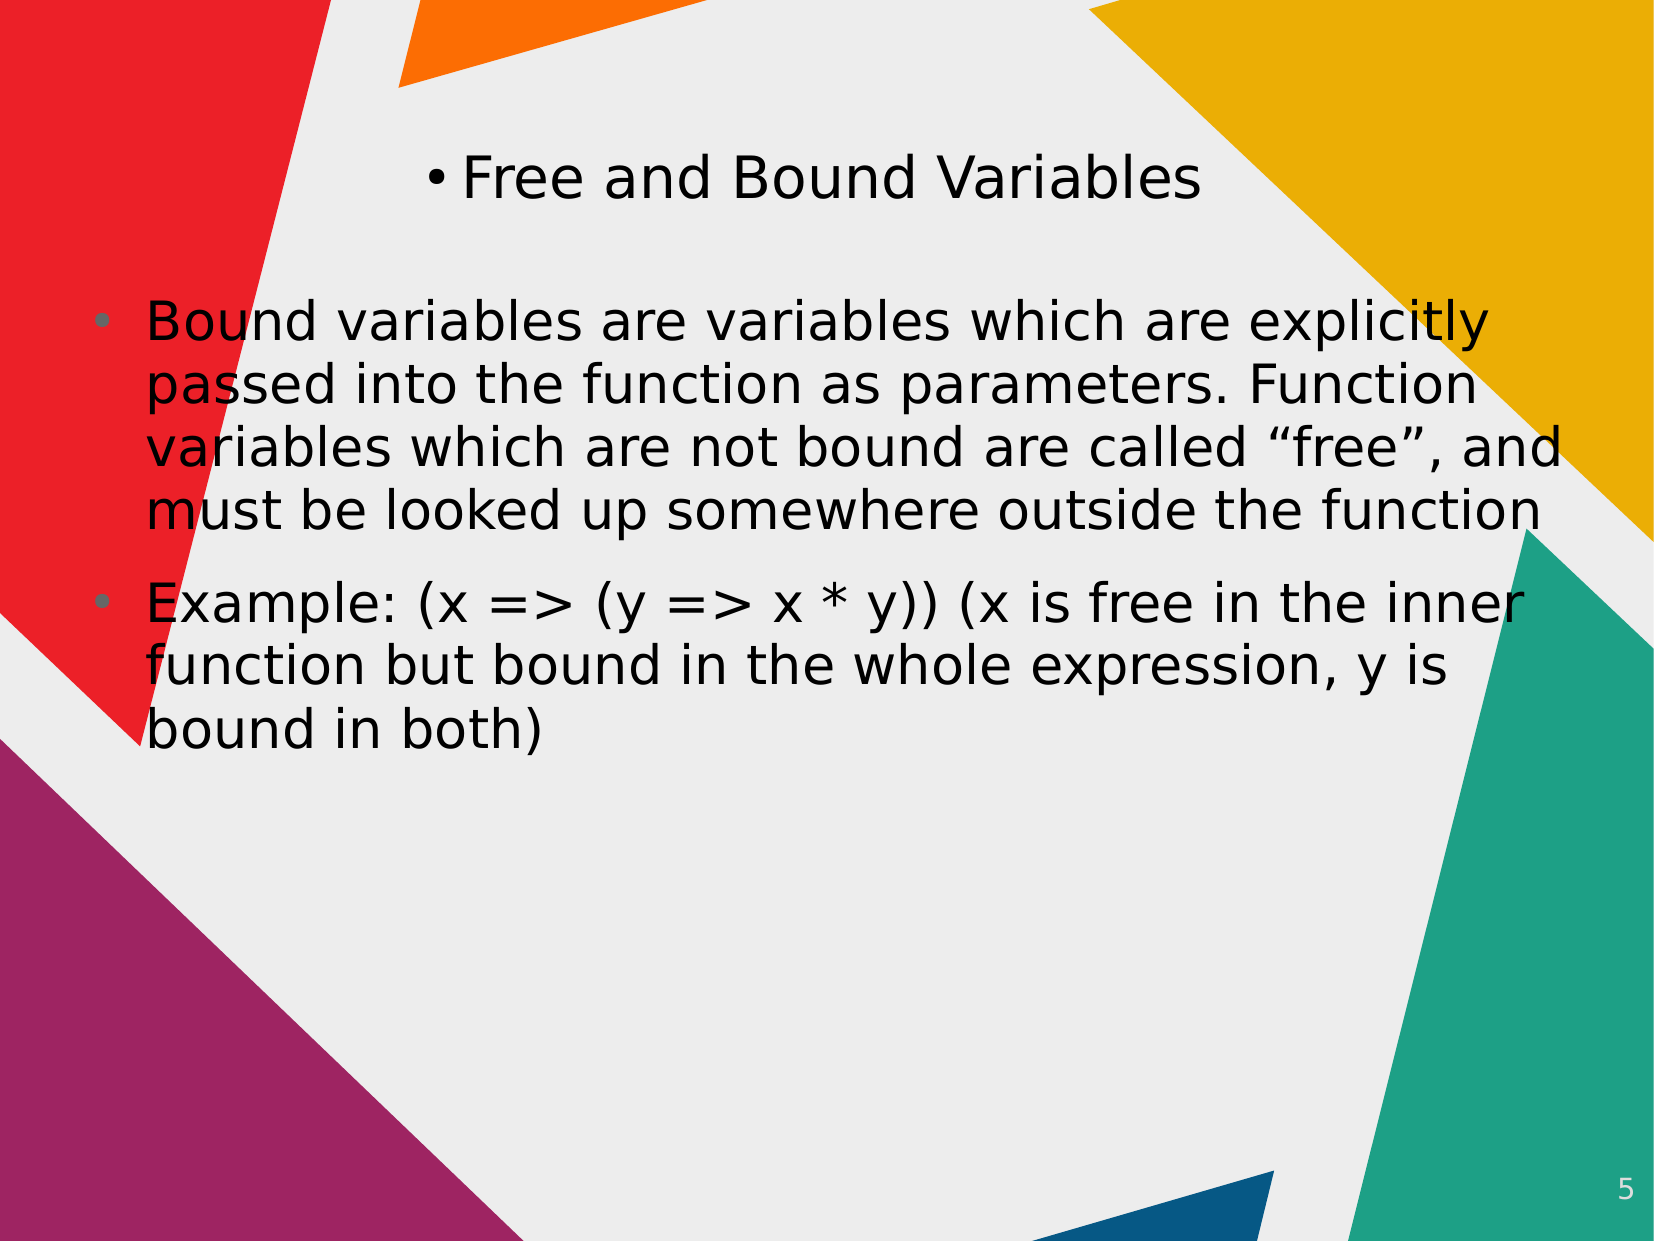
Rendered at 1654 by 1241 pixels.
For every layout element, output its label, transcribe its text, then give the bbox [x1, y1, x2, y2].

title Free and Bound Variables [283, 75, 1366, 283]
list Bound variables are variables which are explicitly passed into the function as parameters. Function variables which are not bound are called “free”, and must be looked up somewhere outside the function Example: (x => (y => x * y)) (x is free in the inner function but bound in the whole expression, y is bound in both) [75, 290, 1591, 1090]
